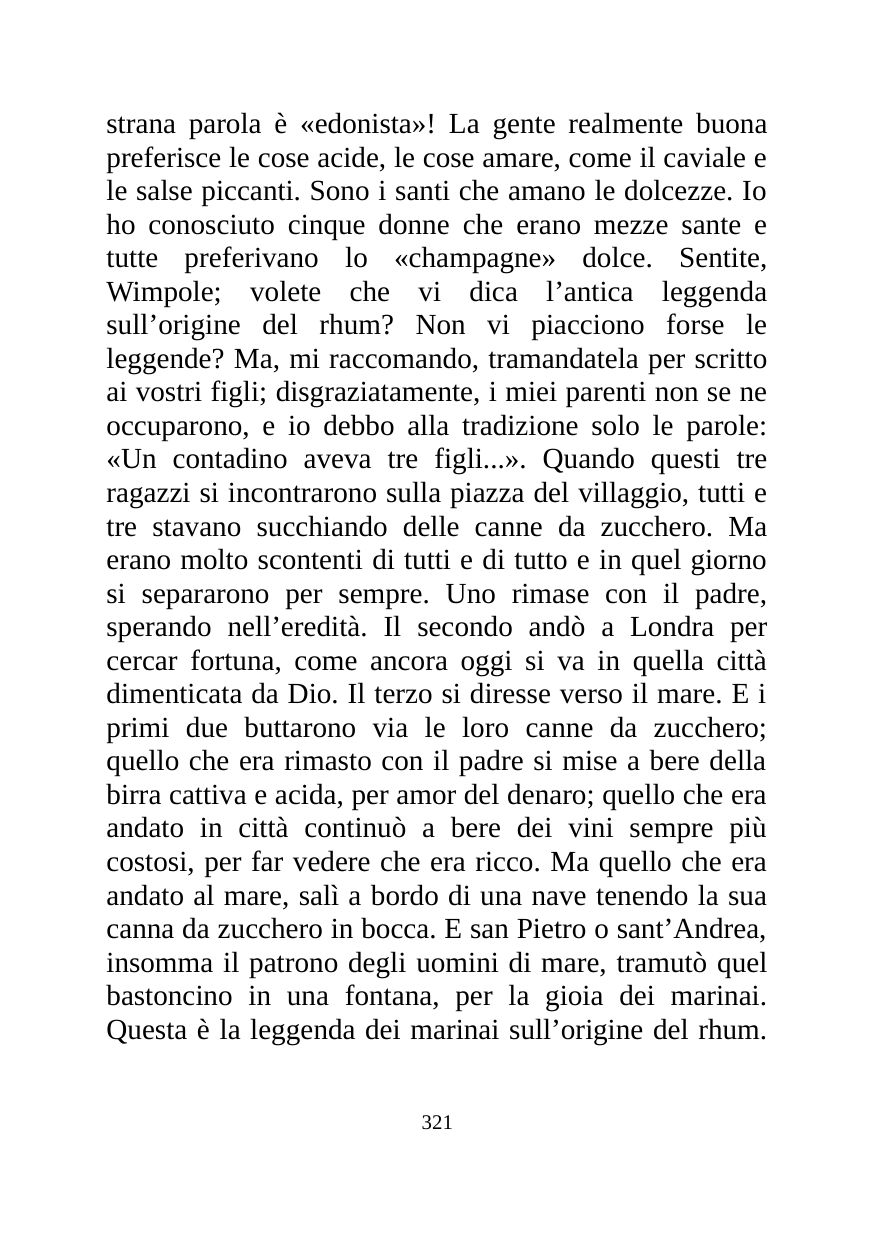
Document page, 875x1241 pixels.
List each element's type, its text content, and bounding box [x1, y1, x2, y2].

text strana parola è «edonista»! La gente realmente buona preferisce le cose acide, le cose amare, come il caviale e le salse piccanti. Sono i santi che amano le dolcezze. Io ho conosciuto cinque donne che erano mezze sante e tutte preferivano lo «champagne» dolce. Sentite, Wimpole; volete che vi dica l’antica leggenda sull’origine del rhum? Non vi piacciono forse le leggende? Ma, mi raccomando, tramandatela per scritto ai vostri figli; disgraziatamente, i miei parenti non se ne occuparono, e io debbo alla tradizione solo le parole: «Un contadino aveva tre figli...». Quando questi tre ragazzi si incontrarono sulla piazza del villaggio, tutti e tre stavano succhiando delle canne da zucchero. Ma erano molto scontenti di tutti e di tutto e in quel giorno si separarono per sempre. Uno rimase con il padre, sperando nell’eredità. Il secondo andò a Londra per cercar fortuna, come ancora oggi si va in quella città dimenticata da Dio. Il terzo si diresse verso il mare. E i primi due buttarono via le loro canne da zucchero; quello che era rimasto con il padre si mise a bere della birra cattiva e acida, per amor del denaro; quello che era andato in città continuò a bere dei vini sempre più costosi, per far vedere che era ricco. Ma quello che era andato al mare, salì a bordo di una nave tenendo la sua canna da zucchero in bocca. E san Pietro o sant’Andrea, insomma il patrono degli uomini di mare, tramutò quel bastoncino in una fontana, per la gioia dei marinai. Questa è la leggenda dei marinai sull’origine del rhum. [106, 106, 768, 1045]
